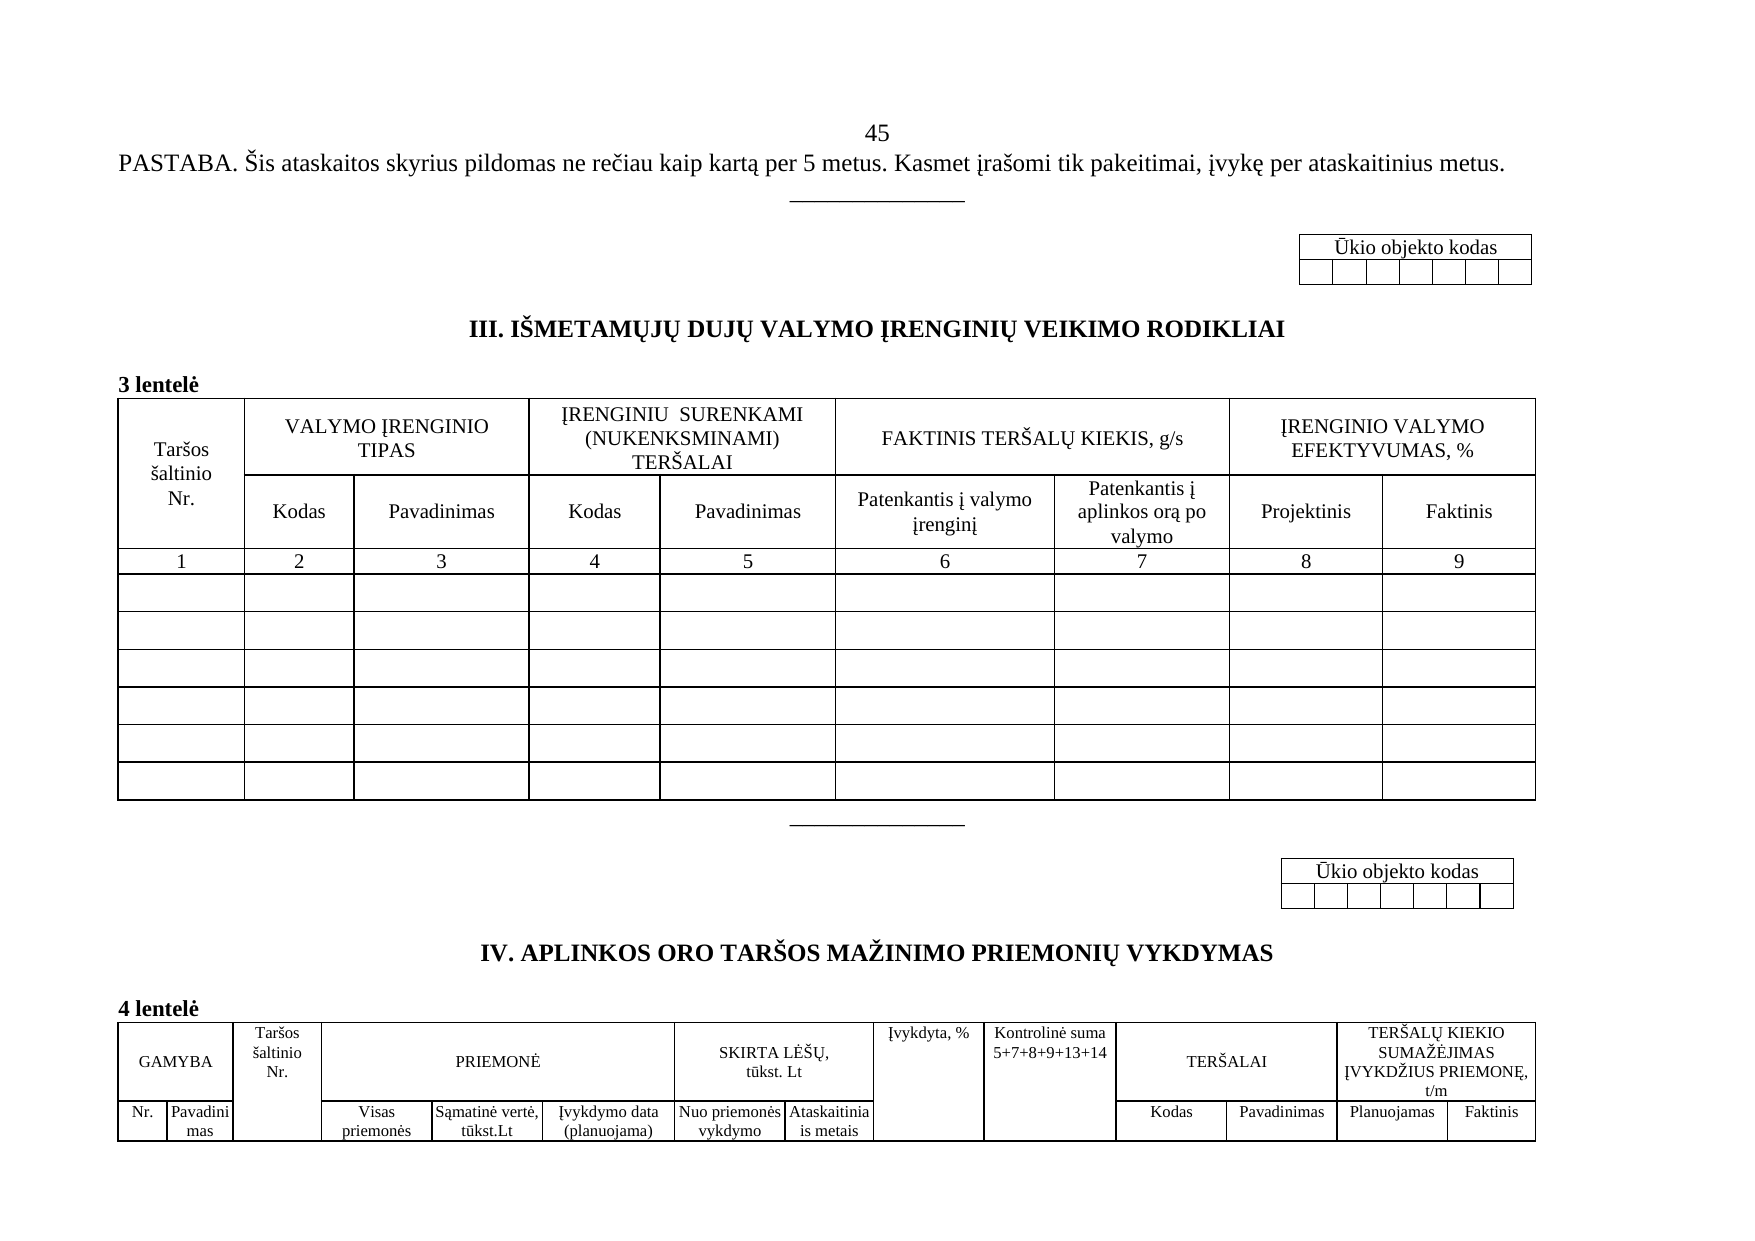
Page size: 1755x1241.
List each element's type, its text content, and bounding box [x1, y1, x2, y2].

table_cell [1367, 260, 1399, 284]
table_cell [119, 575, 244, 611]
table_cell Faktinis [1448, 1102, 1535, 1140]
table_cell [119, 763, 244, 799]
table_cell [530, 763, 659, 799]
table_cell Kodas [1117, 1102, 1226, 1140]
table_cell Pavadinimas [661, 476, 835, 548]
table_cell 8 [1230, 549, 1382, 573]
table_cell [1315, 884, 1347, 908]
table_cell [836, 650, 1054, 686]
table_cell [119, 612, 244, 648]
table_cell [245, 650, 353, 686]
table_cell [1055, 650, 1229, 686]
table_cell Nr. [119, 1102, 166, 1140]
table_cell 1 [119, 549, 244, 573]
table_cell [1230, 612, 1382, 648]
table_cell [530, 725, 659, 761]
table_cell [1300, 260, 1332, 284]
text 4 lentelė [118, 995, 1636, 1022]
table_header SKIRTA LĖŠŲ, tūkst. Lt [675, 1023, 873, 1100]
table_header FAKTINIS TERŠALŲ KIEKIS, g/s [836, 399, 1229, 474]
table_cell Pavadinimas [1227, 1102, 1336, 1140]
table_header ĮRENGINIO VALYMO EFEKTYVUMAS, % [1230, 399, 1535, 474]
table_cell Patenkantis į valymo įrenginį [836, 476, 1054, 548]
table_cell 7 [1055, 549, 1229, 573]
table_cell [355, 725, 528, 761]
table_cell [1282, 884, 1314, 908]
table_cell Planuojamas [1338, 1102, 1447, 1140]
table_cell [1383, 763, 1535, 799]
table_cell Kodas [530, 476, 659, 548]
table_cell [1230, 763, 1382, 799]
table_cell [530, 612, 659, 648]
table_cell [530, 688, 659, 724]
table_cell [661, 725, 835, 761]
table_cell Faktinis [1383, 476, 1535, 548]
table_cell [1400, 260, 1432, 284]
table_cell [1055, 612, 1229, 648]
table_cell [1230, 650, 1382, 686]
table_cell 3 [355, 549, 528, 573]
table_cell [1055, 575, 1229, 611]
table_cell 5 [661, 549, 835, 573]
table_cell [1383, 725, 1535, 761]
table_header Ūkio objekto kodas [1282, 859, 1513, 883]
table_cell [1433, 260, 1465, 284]
text PASTABA. Šis ataskaitos skyrius pildomas ne rečiau kaip kartą per 5 metus. Kasmet įrašomi tik pakeitimai, įvykę per ataskaitinius metus. [118, 148, 1636, 176]
table_cell [836, 688, 1054, 724]
table_cell [1447, 884, 1479, 908]
text III. IŠMETAMŲJŲ DUJŲ VALYMO ĮRENGINIŲ VEIKIMO RODIKLIAI [118, 314, 1636, 343]
table_cell Pavadinimas [168, 1102, 232, 1140]
table_cell [1055, 763, 1229, 799]
table_cell [1055, 725, 1229, 761]
table_cell Sąmatinė vertė, tūkst.Lt [433, 1102, 542, 1140]
table_cell Įvykdymo data (planuojama) [543, 1102, 674, 1140]
table_cell [1230, 575, 1382, 611]
table_cell [355, 612, 528, 648]
table_cell Kodas [245, 476, 353, 548]
table_cell Pavadinimas [355, 476, 528, 548]
table_cell [530, 575, 659, 611]
table_cell [1333, 260, 1366, 284]
table_header Taršos šaltinio Nr. [119, 399, 244, 548]
table_cell [661, 688, 835, 724]
table_cell Projektinis [1230, 476, 1382, 548]
table_cell [119, 725, 244, 761]
table_cell Visas priemonės [322, 1102, 431, 1140]
table_cell [245, 763, 353, 799]
table_cell [355, 575, 528, 611]
table_cell 2 [245, 549, 353, 573]
table_cell [355, 763, 528, 799]
table_header Taršos šaltinio Nr. [234, 1023, 321, 1140]
table_cell Ataskaitiniais metais [786, 1102, 873, 1140]
table_cell [836, 575, 1054, 611]
table_cell [836, 725, 1054, 761]
table_cell [1383, 688, 1535, 724]
table_header VALYMO ĮRENGINIO TIPAS [245, 399, 528, 474]
table_cell [355, 688, 528, 724]
text ______________ [118, 176, 1636, 205]
text IV. APLINKOS ORO TARŠOS MAŽINIMO PRIEMONIŲ VYKDYMAS [118, 938, 1636, 967]
table_cell [836, 763, 1054, 799]
table_header Kontrolinė suma 5+7+8+9+13+14 [985, 1023, 1115, 1140]
table_header ĮRENGINiu SUrenkaMI (NUKENKSMINAMI) TERŠALAI [530, 399, 835, 474]
table_cell 9 [1383, 549, 1535, 573]
table_cell [1230, 688, 1382, 724]
table_header GAMYBA [119, 1023, 232, 1100]
table_header Ūkio objekto kodas [1300, 235, 1531, 259]
table_cell [245, 688, 353, 724]
table_cell 4 [530, 549, 659, 573]
table_cell Nuo priemonės vykdymo [675, 1102, 784, 1140]
table_cell [245, 612, 353, 648]
table_cell [119, 688, 244, 724]
table_cell [1383, 575, 1535, 611]
table_cell [1466, 260, 1498, 284]
text ______________ [118, 800, 1636, 829]
table_cell [661, 612, 835, 648]
table_cell [1414, 884, 1446, 908]
table_cell [355, 650, 528, 686]
table_cell [245, 575, 353, 611]
table_cell [1381, 884, 1413, 908]
table_cell [1055, 688, 1229, 724]
table_cell Patenkantis į aplinkos orą po valymo [1055, 476, 1229, 548]
table_cell [1499, 260, 1531, 284]
table_cell [1383, 612, 1535, 648]
table_cell [119, 650, 244, 686]
table_cell [1383, 650, 1535, 686]
text 3 lentelė [118, 371, 1636, 398]
table_cell [1481, 884, 1513, 908]
table_cell [1348, 884, 1380, 908]
table_cell 6 [836, 549, 1054, 573]
table_cell [1230, 725, 1382, 761]
table_cell [245, 725, 353, 761]
table_header Įvykdyta, % [874, 1023, 983, 1140]
table_cell [836, 612, 1054, 648]
table_cell [530, 650, 659, 686]
table_header TERŠALAI [1117, 1023, 1336, 1100]
table_cell [661, 763, 835, 799]
table_header TERŠALŲ KIEKIO SUMAŽĖJIMAS ĮVYKDŽIUS PRIEMONĘ, t/m [1338, 1023, 1535, 1100]
table_header PRIEMONĖ [322, 1023, 674, 1100]
table_cell [661, 650, 835, 686]
table_cell [661, 575, 835, 611]
